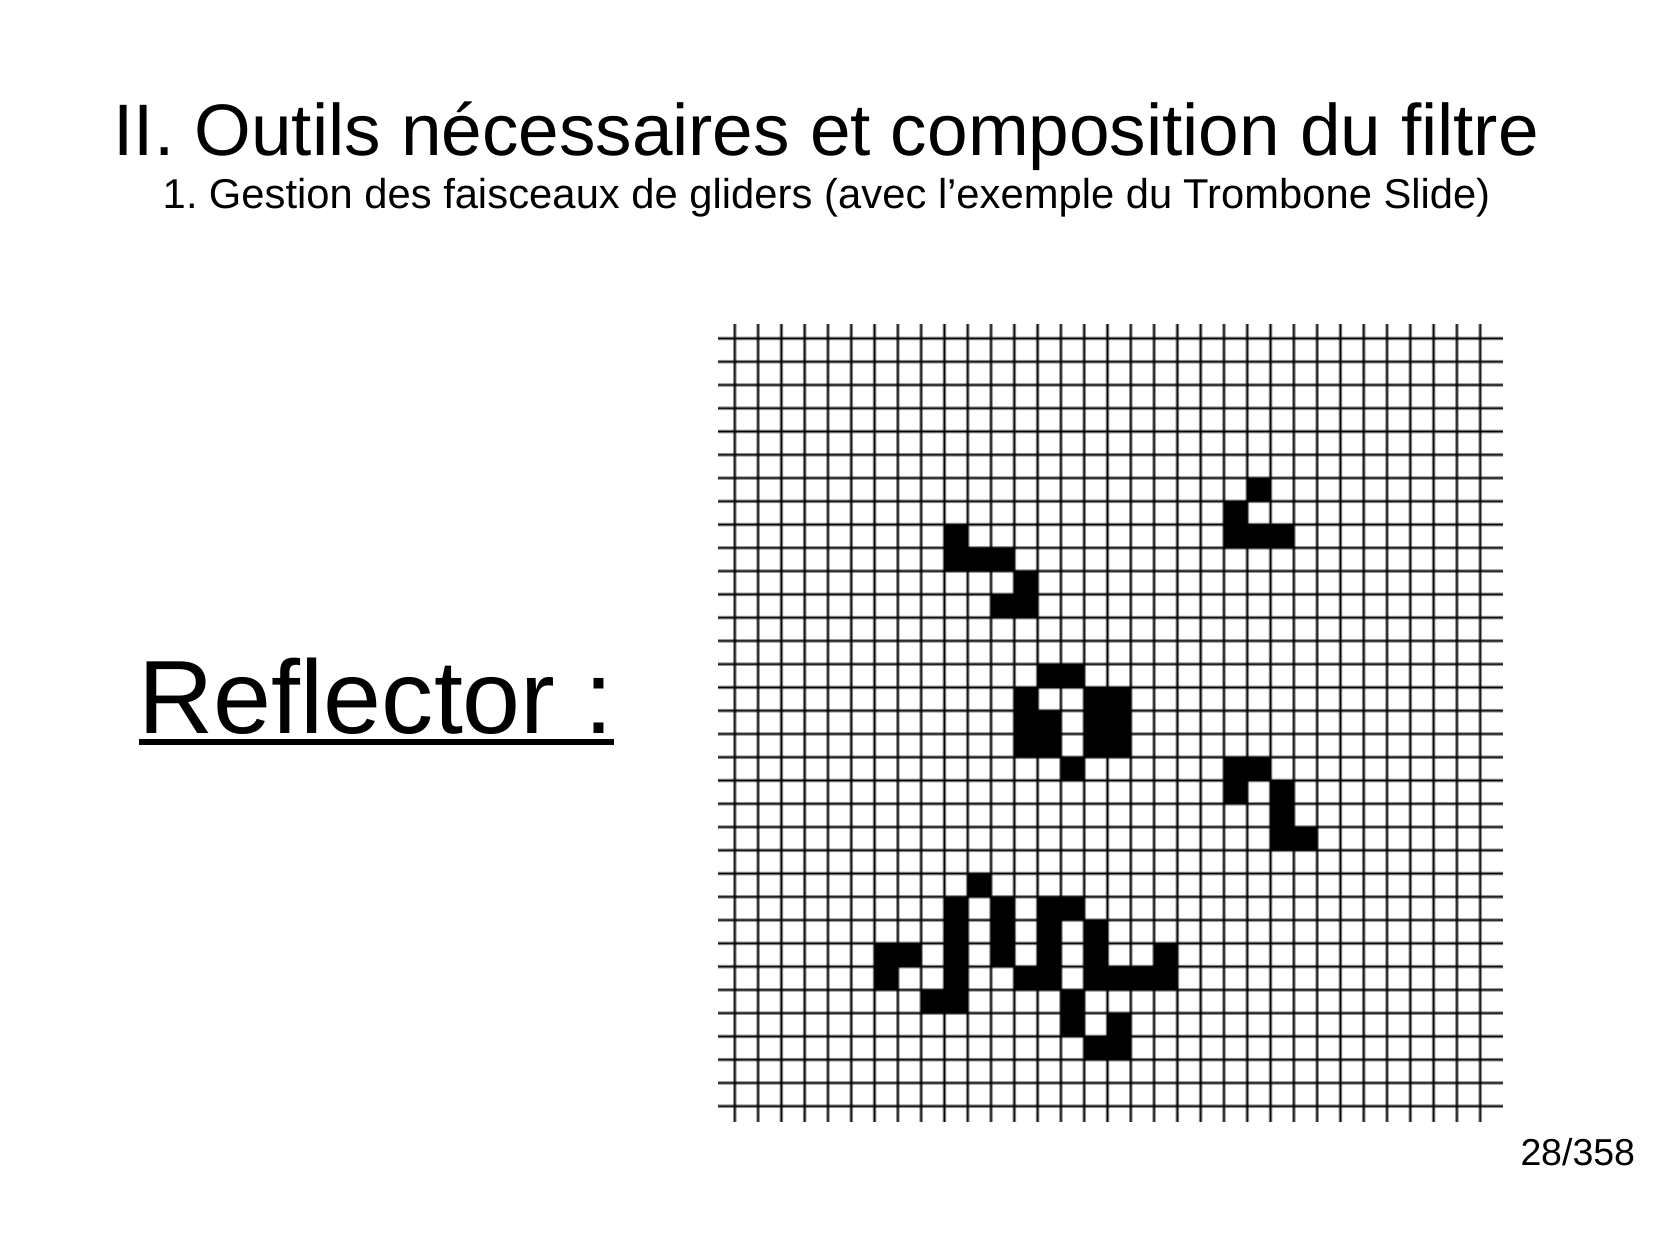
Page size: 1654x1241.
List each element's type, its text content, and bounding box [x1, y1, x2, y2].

title II. Outils nécessaires et composition du filtre 1. Gestion des faisceaux de gliders (avec l’exemple du Trombone Slide) [0, 30, 1654, 276]
text_box Reflector : [124, 631, 629, 763]
text_box <number>/358 [1505, 1124, 1654, 1182]
picture [718, 324, 1503, 1123]
